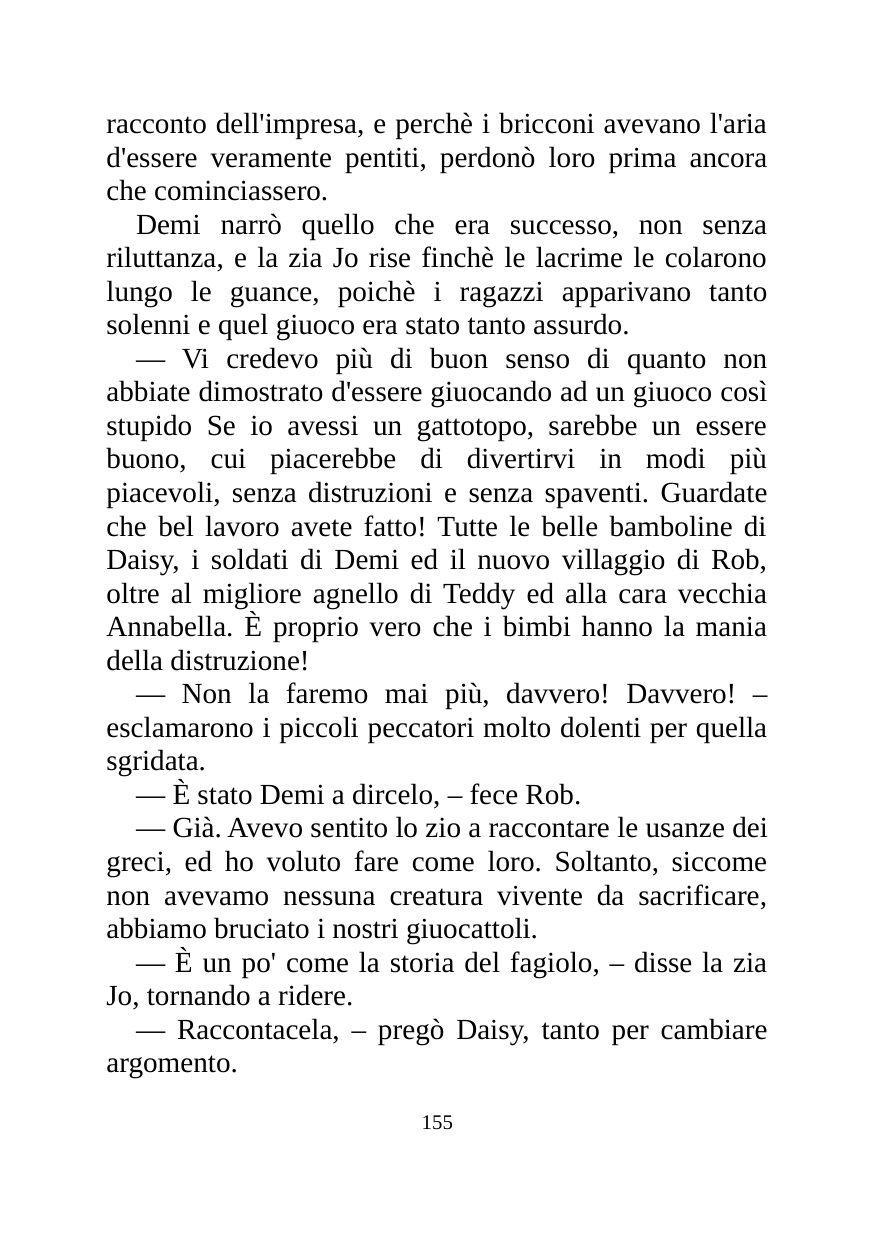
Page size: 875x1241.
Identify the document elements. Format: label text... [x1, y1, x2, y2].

text Demi narrò quello che era successo, non senza riluttanza, e la zia Jo rise finchè le lacrime le colarono lungo le guance, poichè i ragazzi apparivano tanto solenni e quel giuoco era stato tanto assurdo. [106, 207, 768, 341]
text — È stato Demi a dircelo, – fece Rob. [106, 777, 768, 811]
text — Raccontacela, – pregò Daisy, tanto per cambiare argomento. [106, 1012, 768, 1079]
text racconto dell'impresa, e perchè i bricconi avevano l'aria d'essere veramente pentiti, perdonò loro prima ancora che cominciassero. [106, 106, 768, 207]
text — Già. Avevo sentito lo zio a raccontare le usanze dei greci, ed ho voluto fare come loro. Soltanto, siccome non avevamo nessuna creatura vivente da sacrificare, abbiamo bruciato i nostri giuocattoli. [106, 811, 768, 945]
text — Vi credevo più di buon senso di quanto non abbiate dimostrato d'essere giuocando ad un giuoco così stupido Se io avessi un gattotopo, sarebbe un essere buono, cui piacerebbe di divertirvi in modi più piacevoli, senza distruzioni e senza spaventi. Guardate che bel lavoro avete fatto! Tutte le belle bamboline di Daisy, i soldati di Demi ed il nuovo villaggio di Rob, oltre al migliore agnello di Teddy ed alla cara vecchia Annabella. È proprio vero che i bimbi hanno la mania della distruzione! [106, 341, 768, 676]
text — È un po' come la storia del fagiolo, – disse la zia Jo, tornando a ridere. [106, 945, 768, 1012]
text — Non la faremo mai più, davvero! Davvero! – esclamarono i piccoli peccatori molto dolenti per quella sgridata. [106, 676, 768, 777]
